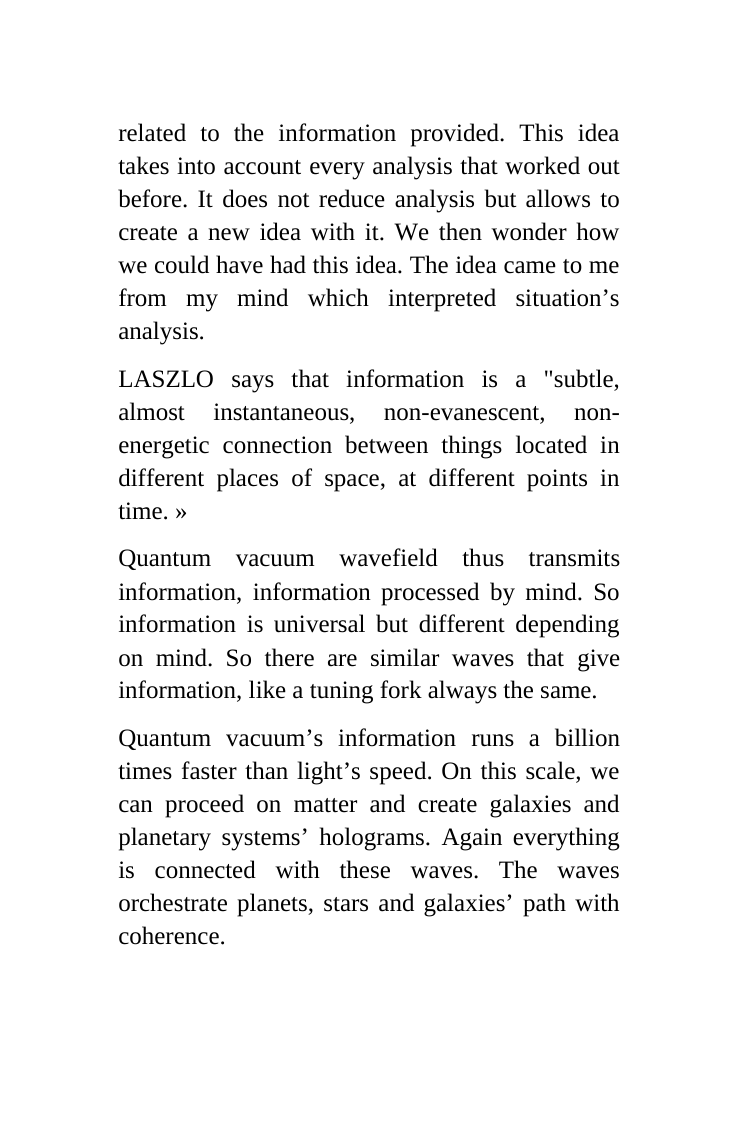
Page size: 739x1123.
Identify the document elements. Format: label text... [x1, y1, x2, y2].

text Quantum vacuum wavefield thus transmits information, information processed by mind. So information is universal but different depending on mind. So there are similar waves that give information, like a tuning fork always the same. [118, 543, 620, 704]
text Quantum vacuum’s information runs a billion times faster than light’s speed. On this scale, we can proceed on matter and create galaxies and planetary systems’ holograms. Again everything is connected with these waves. The waves orchestrate planets, stars and galaxies’ path with coherence. [118, 723, 620, 950]
text LASZLO says that information is a "subtle, almost instantaneous, non-evanescent, non-energetic connection between things located in different places of space, at different points in time. » [118, 364, 620, 525]
text related to the information provided. This idea takes into account every analysis that worked out before. It does not reduce analysis but allows to create a new idea with it. We then wonder how we could have had this idea. The idea came to me from my mind which interpreted situation’s analysis. [118, 118, 620, 345]
